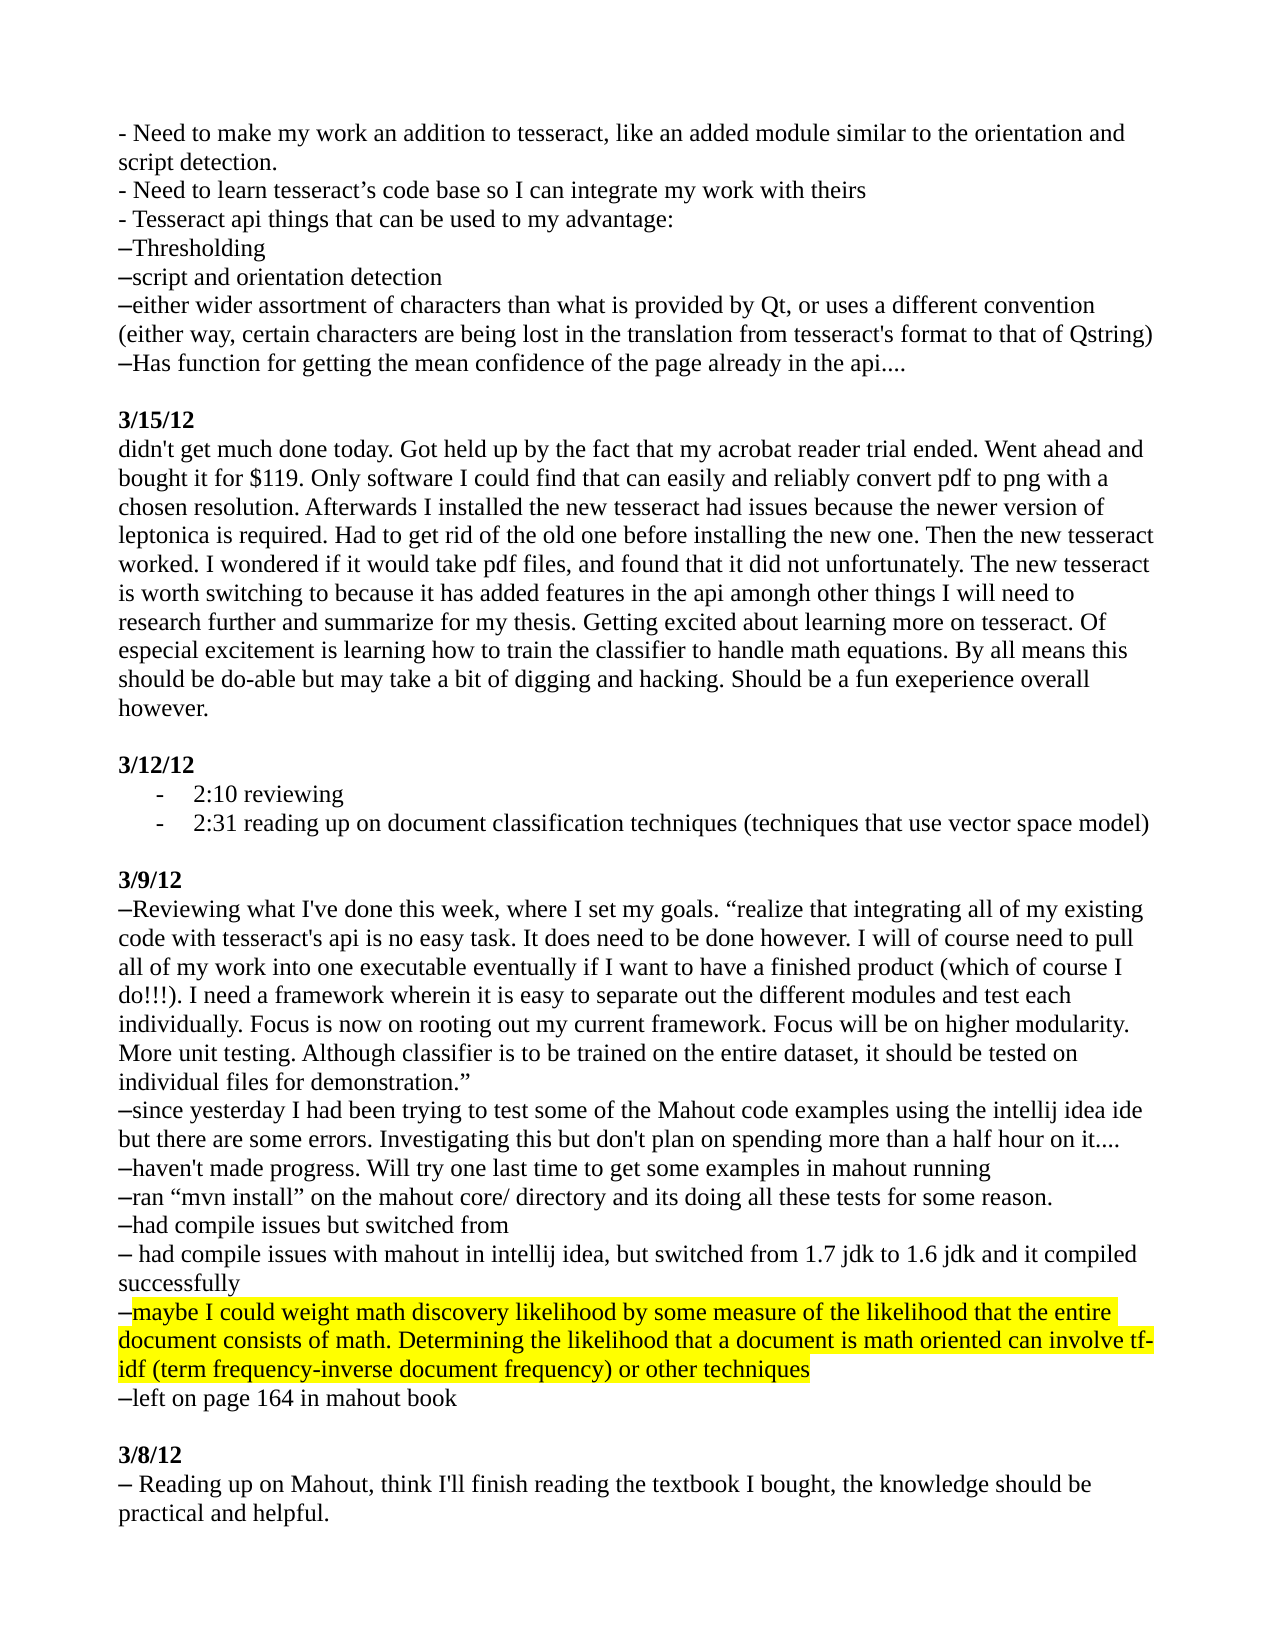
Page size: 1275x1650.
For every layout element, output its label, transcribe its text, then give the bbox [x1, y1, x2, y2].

list haven't made progress. Will try one last time to get some examples in mahout running [118, 1153, 1157, 1182]
text 3/15/12 [118, 406, 1157, 434]
list Thresholding [118, 233, 1157, 262]
list had compile issues with mahout in intellij idea, but switched from 1.7 jdk to 1.6 jdk and it compiled successfully [118, 1239, 1157, 1297]
list left on page 164 in mahout book [118, 1383, 1157, 1412]
list since yesterday I had been trying to test some of the Mahout code examples using the intellij idea ide but there are some errors. Investigating this but don't plan on spending more than a half hour on it.... [118, 1096, 1157, 1153]
text 3/12/12 [118, 751, 1157, 779]
text 3/9/12 [118, 866, 1157, 894]
text - Need to learn tesseract’s code base so I can integrate my work with theirs [118, 176, 1157, 204]
list Reviewing what I've done this week, where I set my goals. “realize that integrating all of my existing code with tesseract's api is no easy task. It does need to be done however. I will of course need to pull all of my work into one executable eventually if I want to have a finished product (which of course I do!!!). I need a framework wherein it is easy to separate out the different modules and test each individually. Focus is now on rooting out my current framework. Focus will be on higher modularity. More unit testing. Although classifier is to be trained on the entire dataset, it should be tested on individual files for demonstration.” [118, 894, 1157, 1096]
text 3/8/12 [118, 1441, 1157, 1469]
list ran “mvn install” on the mahout core/ directory and its doing all these tests for some reason. [118, 1182, 1157, 1211]
list script and orientation detection [118, 262, 1157, 291]
list 2:31 reading up on document classification techniques (techniques that use vector space model) [156, 808, 1157, 837]
list maybe I could weight math discovery likelihood by some measure of the likelihood that the entire document consists of math. Determining the likelihood that a document is math oriented can involve tf-idf (term frequency-inverse document frequency) or other techniques [118, 1297, 1157, 1383]
list either wider assortment of characters than what is provided by Qt, or uses a different convention (either way, certain characters are being lost in the translation from tesseract's format to that of Qstring) [118, 291, 1157, 348]
text - Need to make my work an addition to tesseract, like an added module similar to the orientation and script detection. [118, 118, 1157, 176]
list had compile issues but switched from [118, 1211, 1157, 1239]
list Reading up on Mahout, think I'll finish reading the textbook I bought, the knowledge should be practical and helpful. [118, 1469, 1157, 1527]
list Has function for getting the mean confidence of the page already in the api.... [118, 348, 1157, 377]
list 2:10 reviewing [156, 779, 1157, 808]
text didn't get much done today. Got held up by the fact that my acrobat reader trial ended. Went ahead and bought it for $119. Only software I could find that can easily and reliably convert pdf to png with a chosen resolution. Afterwards I installed the new tesseract had issues because the newer version of leptonica is required. Had to get rid of the old one before installing the new one. Then the new tesseract worked. I wondered if it would take pdf files, and found that it did not unfortunately. The new tesseract is worth switching to because it has added features in the api amongh other things I will need to research further and summarize for my thesis. Getting excited about learning more on tesseract. Of especial excitement is learning how to train the classifier to handle math equations. By all means this should be do-able but may take a bit of digging and hacking. Should be a fun exeperience overall however. [118, 434, 1157, 722]
text - Tesseract api things that can be used to my advantage: [118, 204, 1157, 233]
